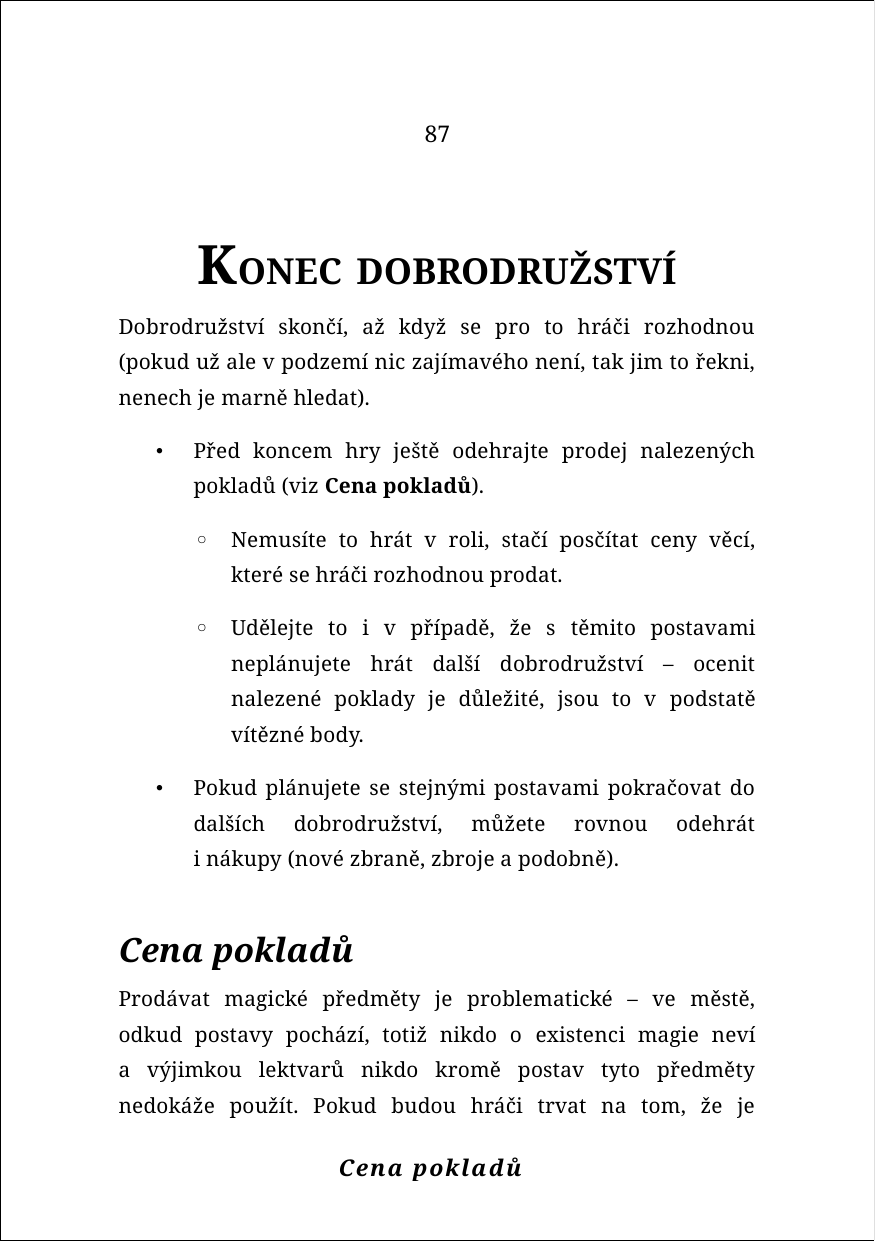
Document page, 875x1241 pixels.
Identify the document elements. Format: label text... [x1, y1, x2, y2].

list Udělejte to i⁠ v⁠ případě, že s⁠ těmito postavami neplánujete hrát další dobrodružství – ocenit nalezené poklady je důležité, jsou to v⁠ podstatě vítězné body. [193, 613, 756, 748]
text Dobrodružství skončí, až když se pro to hráči rozhodnou (pokud už ale v⁠ podzemí nic zajímavého není, tak jim to řekni, nenech je marně hledat). [118, 312, 756, 411]
list Před koncem hry ještě odehrajte prodej nalezených pokladů (viz Cena pokladů). [156, 436, 756, 500]
subtitle Konec dobrodružství [118, 226, 756, 300]
text Prodávat magické předměty je problematické – ve městě, odkud postavy pochází, totiž nikdo o⁠ existenci magie neví a⁠ výjimkou lektvarů nikdo kromě postav tyto předměty nedokáže použít. Pokud budou hráči trvat na tom, že je [118, 984, 756, 1119]
subtitle Cena pokladů [118, 927, 756, 973]
list Nemusíte to hrát v⁠ roli, stačí posčítat ceny věcí, které se hráči rozhodnou prodat. [193, 525, 756, 589]
list Pokud plánujete se stejnými postavami pokračovat do dalších dobrodružství, můžete rovnou odehrát i⁠ nákupy (nové zbraně, zbroje a podobně). [156, 773, 756, 873]
